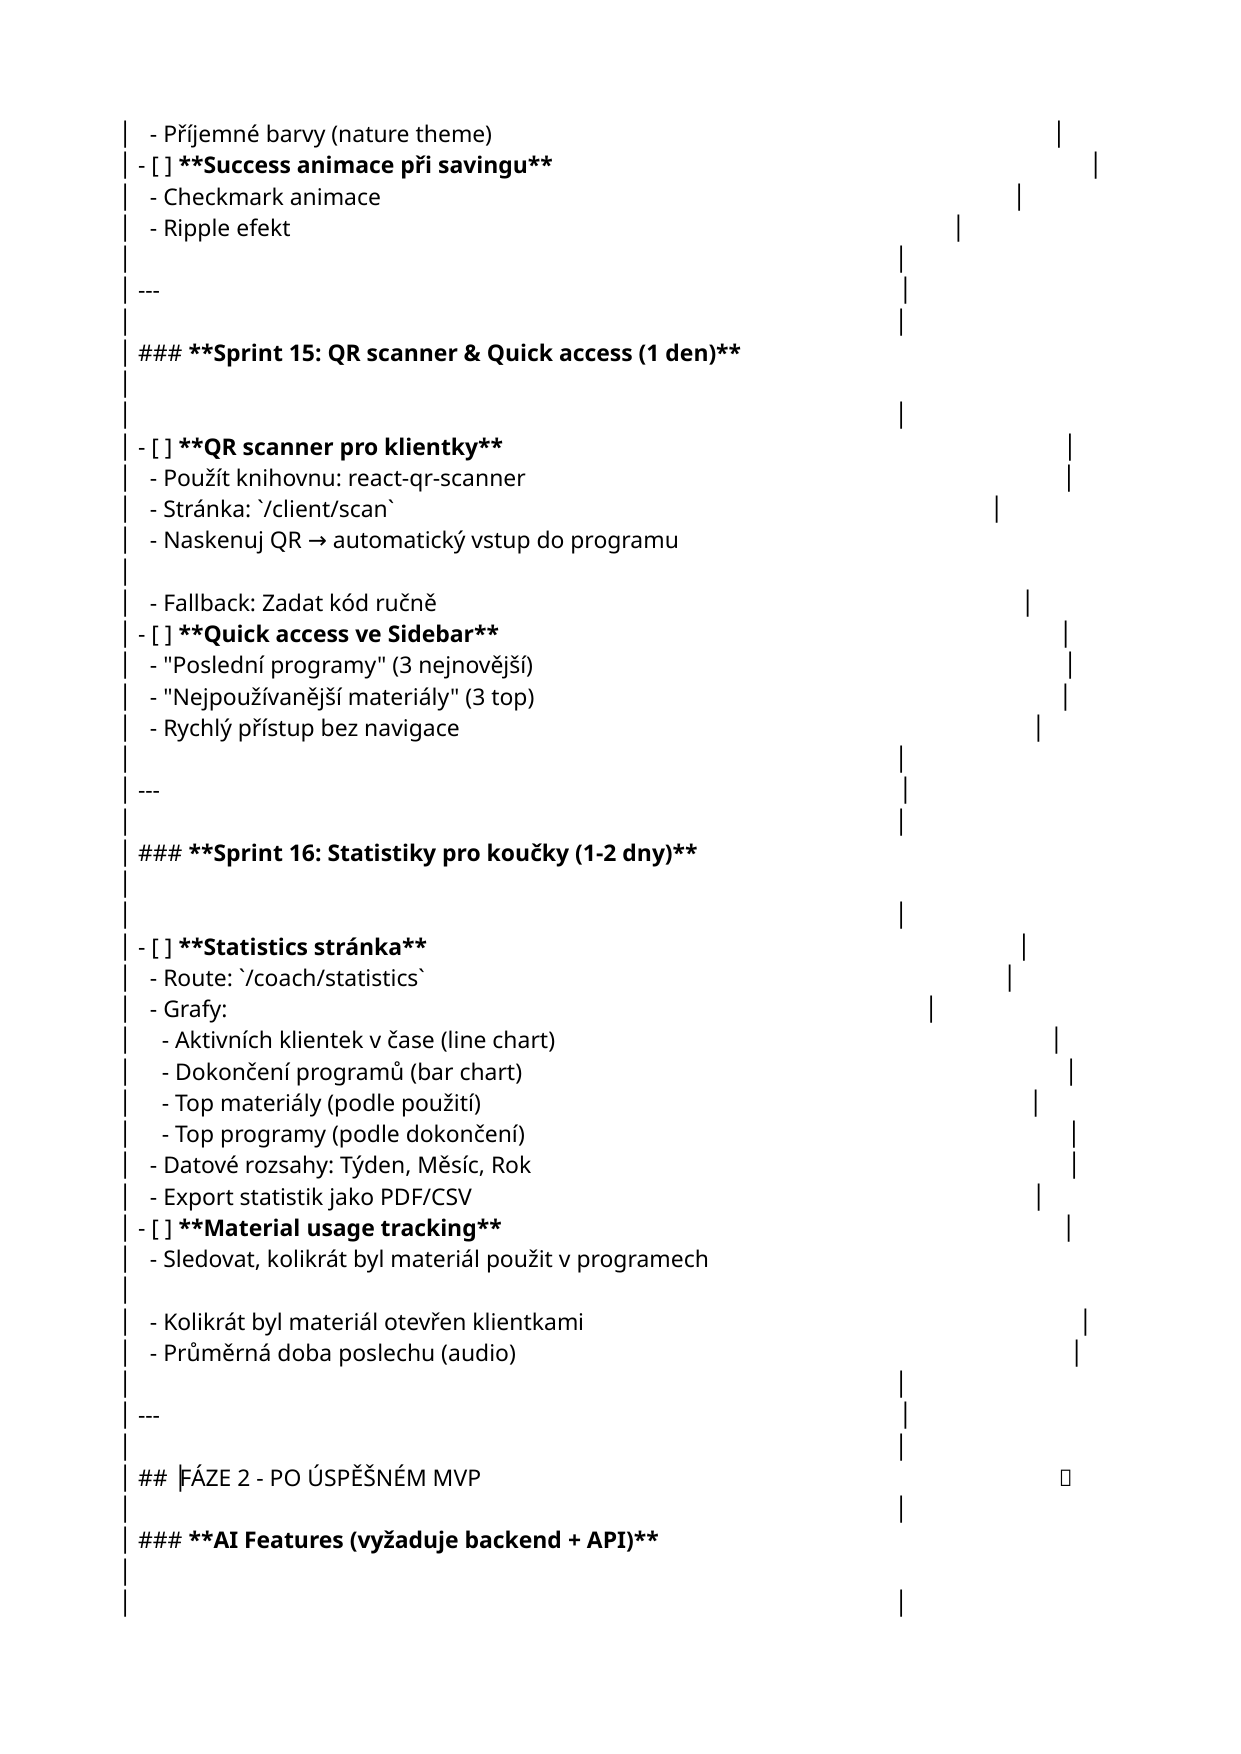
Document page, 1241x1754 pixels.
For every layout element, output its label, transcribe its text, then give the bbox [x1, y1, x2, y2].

text │ - Export statistik jako PDF/CSV │ [118, 1181, 1122, 1212]
text │ ### **Sprint 15: QR scanner & Quick access (1 den)** │ [118, 337, 1122, 399]
text │ - Použít knihovnu: react-qr-scanner │ [118, 462, 1122, 493]
text │ - "Nejpoužívanější materiály" (3 top) │ [118, 681, 1122, 712]
text │ - [ ] **Quick access ve Sidebar** │ [118, 618, 1122, 649]
text │ - [ ] **Material usage tracking** │ [118, 1212, 1122, 1243]
text │ ## 🚀 FÁZE 2 - PO ÚSPĚŠNÉM MVP │ [118, 1462, 1122, 1493]
text │ │ [118, 399, 1122, 431]
text │ - Aktivních klientek v čase (line chart) │ [118, 1024, 1122, 1056]
text │ - Ripple efekt │ [118, 212, 1122, 243]
text │ - Stránka: `/client/scan` │ [118, 493, 1122, 524]
text │ │ [118, 743, 1122, 774]
text │ - [ ] **QR scanner pro klientky** │ [118, 431, 1122, 462]
text │ - Dokončení programů (bar chart) │ [118, 1056, 1122, 1087]
text │ - Datové rozsahy: Týden, Měsíc, Rok │ [118, 1149, 1122, 1181]
text │ - Rychlý přístup bez navigace │ [118, 712, 1122, 743]
text │ │ [118, 1493, 1122, 1524]
text │ - Fallback: Zadat kód ručně │ [118, 587, 1122, 618]
text │ - Top materiály (podle použití) │ [118, 1087, 1122, 1118]
text │ - Příjemné barvy (nature theme) │ [118, 118, 1122, 149]
text │ │ [118, 243, 1122, 274]
text │ │ [118, 899, 1122, 931]
text │ │ [118, 806, 1122, 837]
text │ - Grafy: │ [118, 993, 1122, 1024]
text │ - Checkmark animace │ [118, 181, 1122, 212]
text │ │ [118, 1431, 1122, 1462]
text │ --- │ [118, 774, 1122, 806]
text │ ### **AI Features (vyžaduje backend + API)** │ [118, 1524, 1122, 1587]
text │ - Kolikrát byl materiál otevřen klientkami │ [118, 1306, 1122, 1337]
text │ --- │ [118, 1399, 1122, 1431]
text │ │ [118, 306, 1122, 337]
text │ ### **Sprint 16: Statistiky pro koučky (1-2 dny)** │ [118, 837, 1122, 899]
text │ │ [118, 1587, 1122, 1618]
text │ │ [118, 1368, 1122, 1399]
text │ - Route: `/coach/statistics` │ [118, 962, 1122, 993]
text │ - "Poslední programy" (3 nejnovější) │ [118, 649, 1122, 681]
text │ - Naskenuj QR → automatický vstup do programu │ [118, 524, 1122, 587]
text │ - [ ] **Statistics stránka** │ [118, 931, 1122, 962]
text │ - Sledovat, kolikrát byl materiál použit v programech │ [118, 1243, 1122, 1306]
text │ --- │ [118, 274, 1122, 306]
text │ - Průměrná doba poslechu (audio) │ [118, 1337, 1122, 1368]
text │ - [ ] **Success animace při savingu** │ [118, 149, 1122, 181]
text │ - Top programy (podle dokončení) │ [118, 1118, 1122, 1149]
